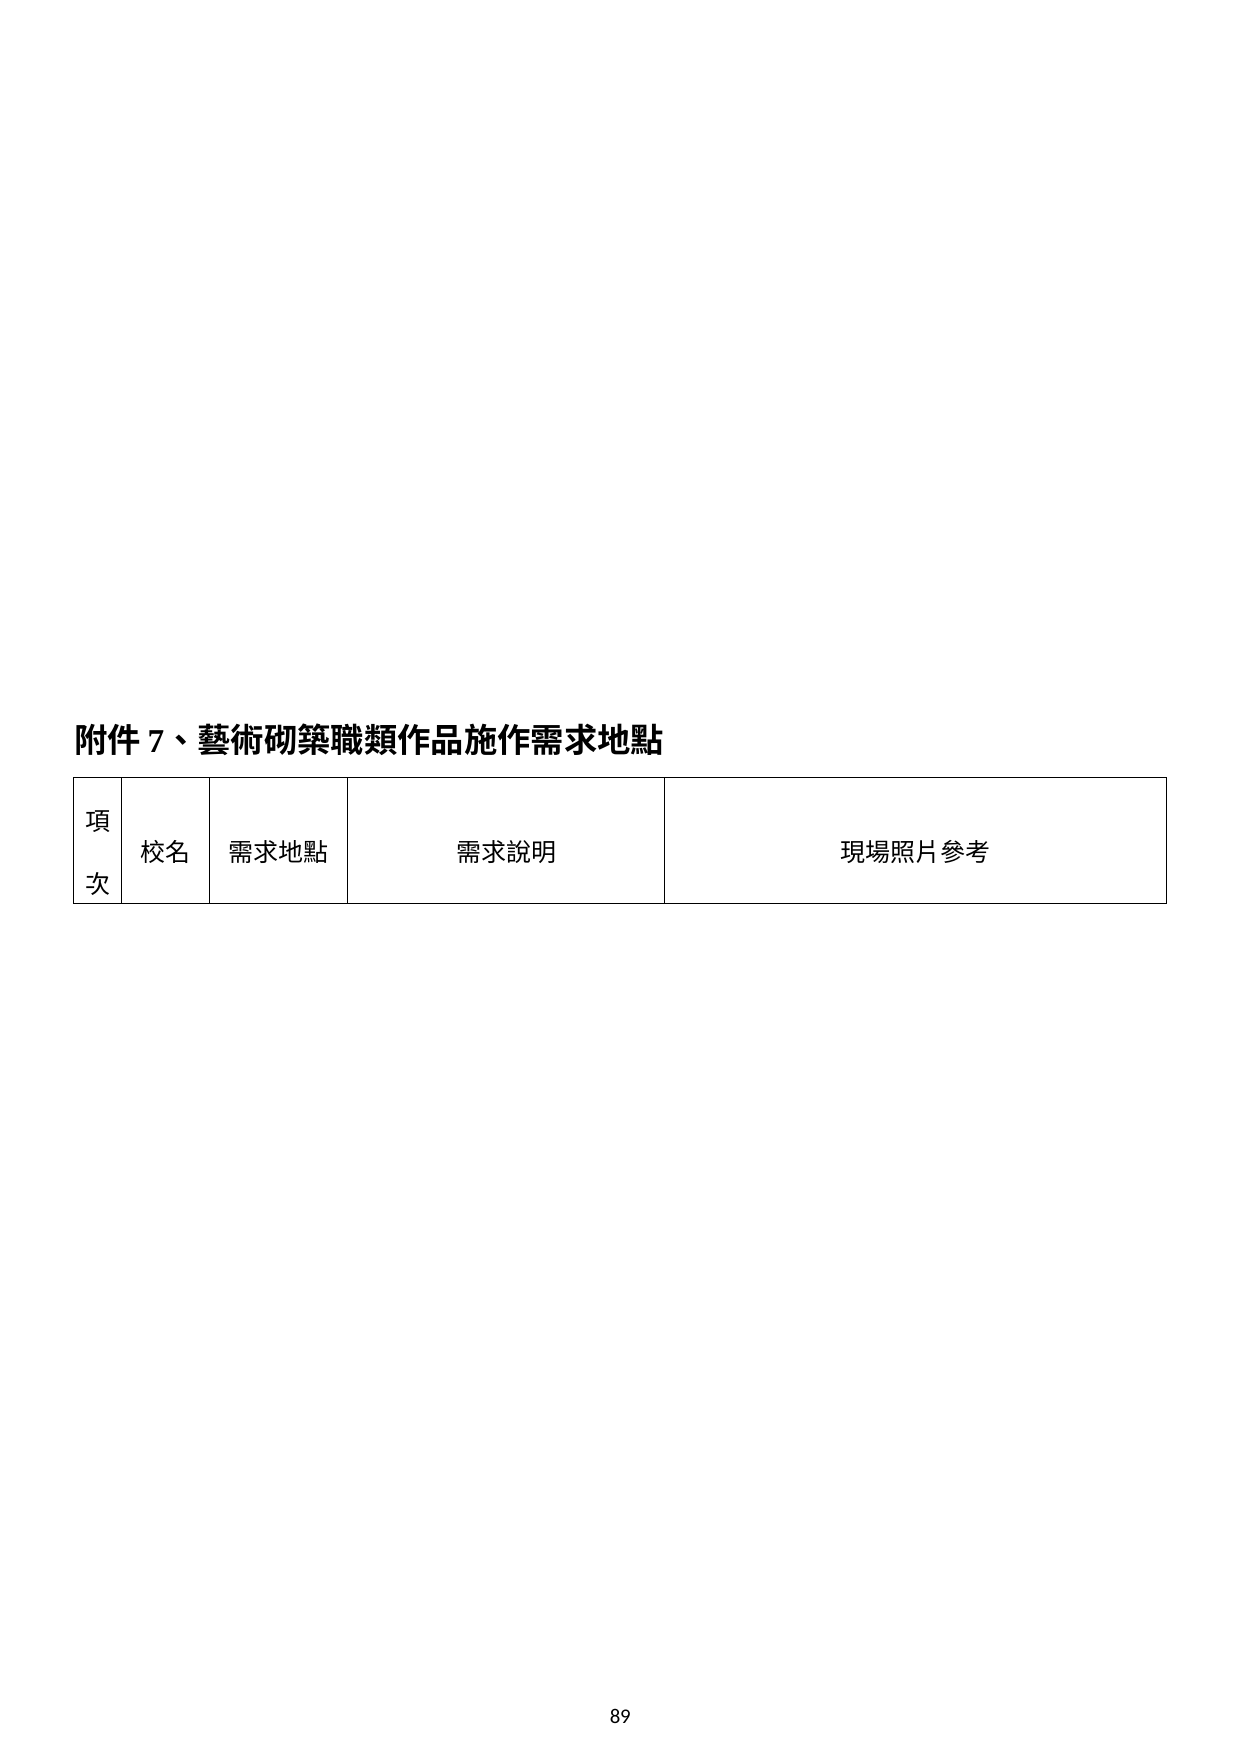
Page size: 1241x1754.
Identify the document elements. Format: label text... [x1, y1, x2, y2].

table_header 校名 [122, 778, 209, 903]
subtitle 附件7、藝術砌築職類作品施作需求地點 [74, 696, 1166, 758]
table_header 需求說明 [348, 778, 664, 903]
table_header 現場照片參考 [665, 778, 1166, 903]
table_header 需求地點 [210, 778, 347, 903]
table_header 項次 [74, 778, 121, 903]
